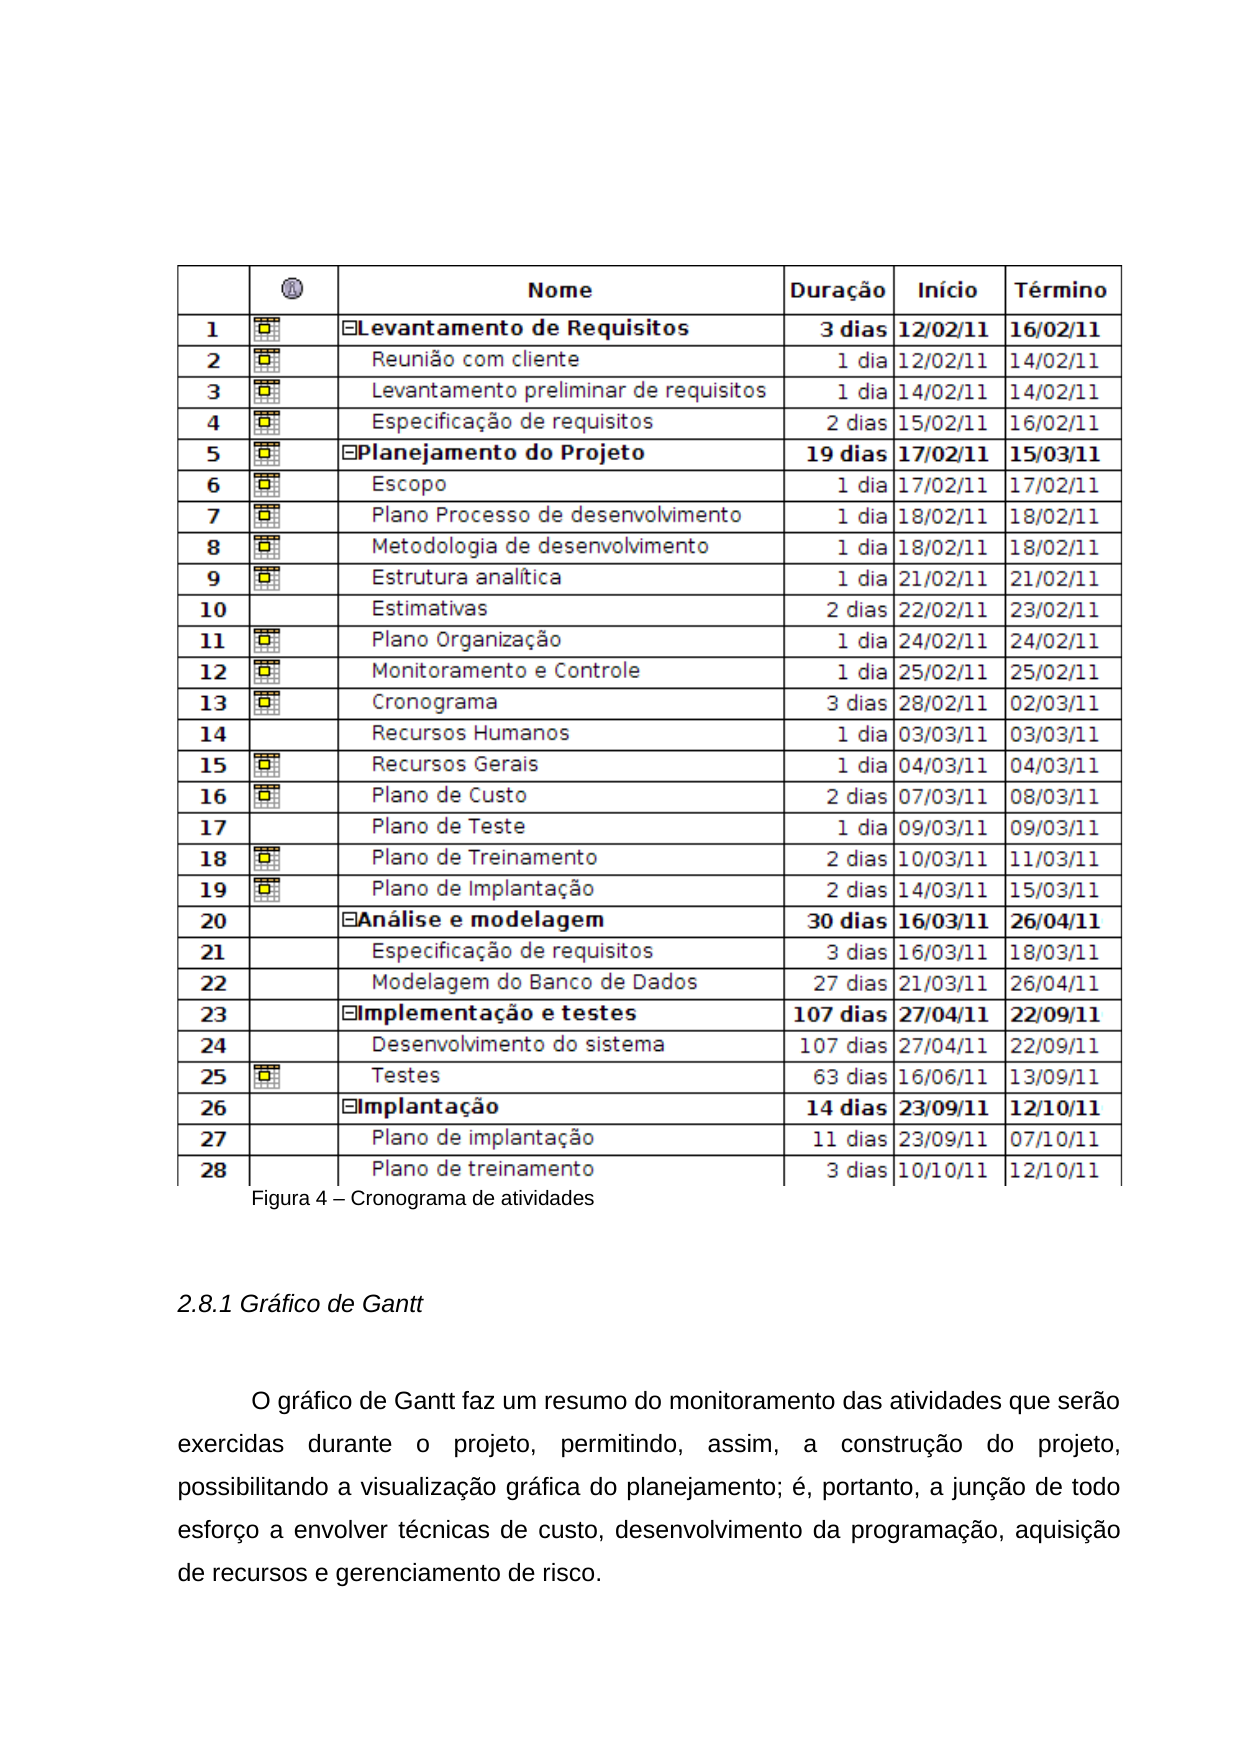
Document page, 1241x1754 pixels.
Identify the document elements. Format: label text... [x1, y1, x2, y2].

picture [177, 265, 1123, 1186]
subtitle 2.8.1 Gráfico de Gantt [177, 1289, 1122, 1317]
text Figura 4 – Cronograma de atividades [177, 1186, 1122, 1210]
text O gráfico de Gantt faz um resumo do monitoramento das atividades que serão exercidas durante o projeto, permitindo, assim, a construção do projeto, possibilitando a visualização gráfica do planejamento; é, portanto, a junção de todo esforço a envolver técnicas de custo, desenvolvimento da programação, aquisição de recursos e gerenciamento de risco. [177, 1386, 1122, 1587]
